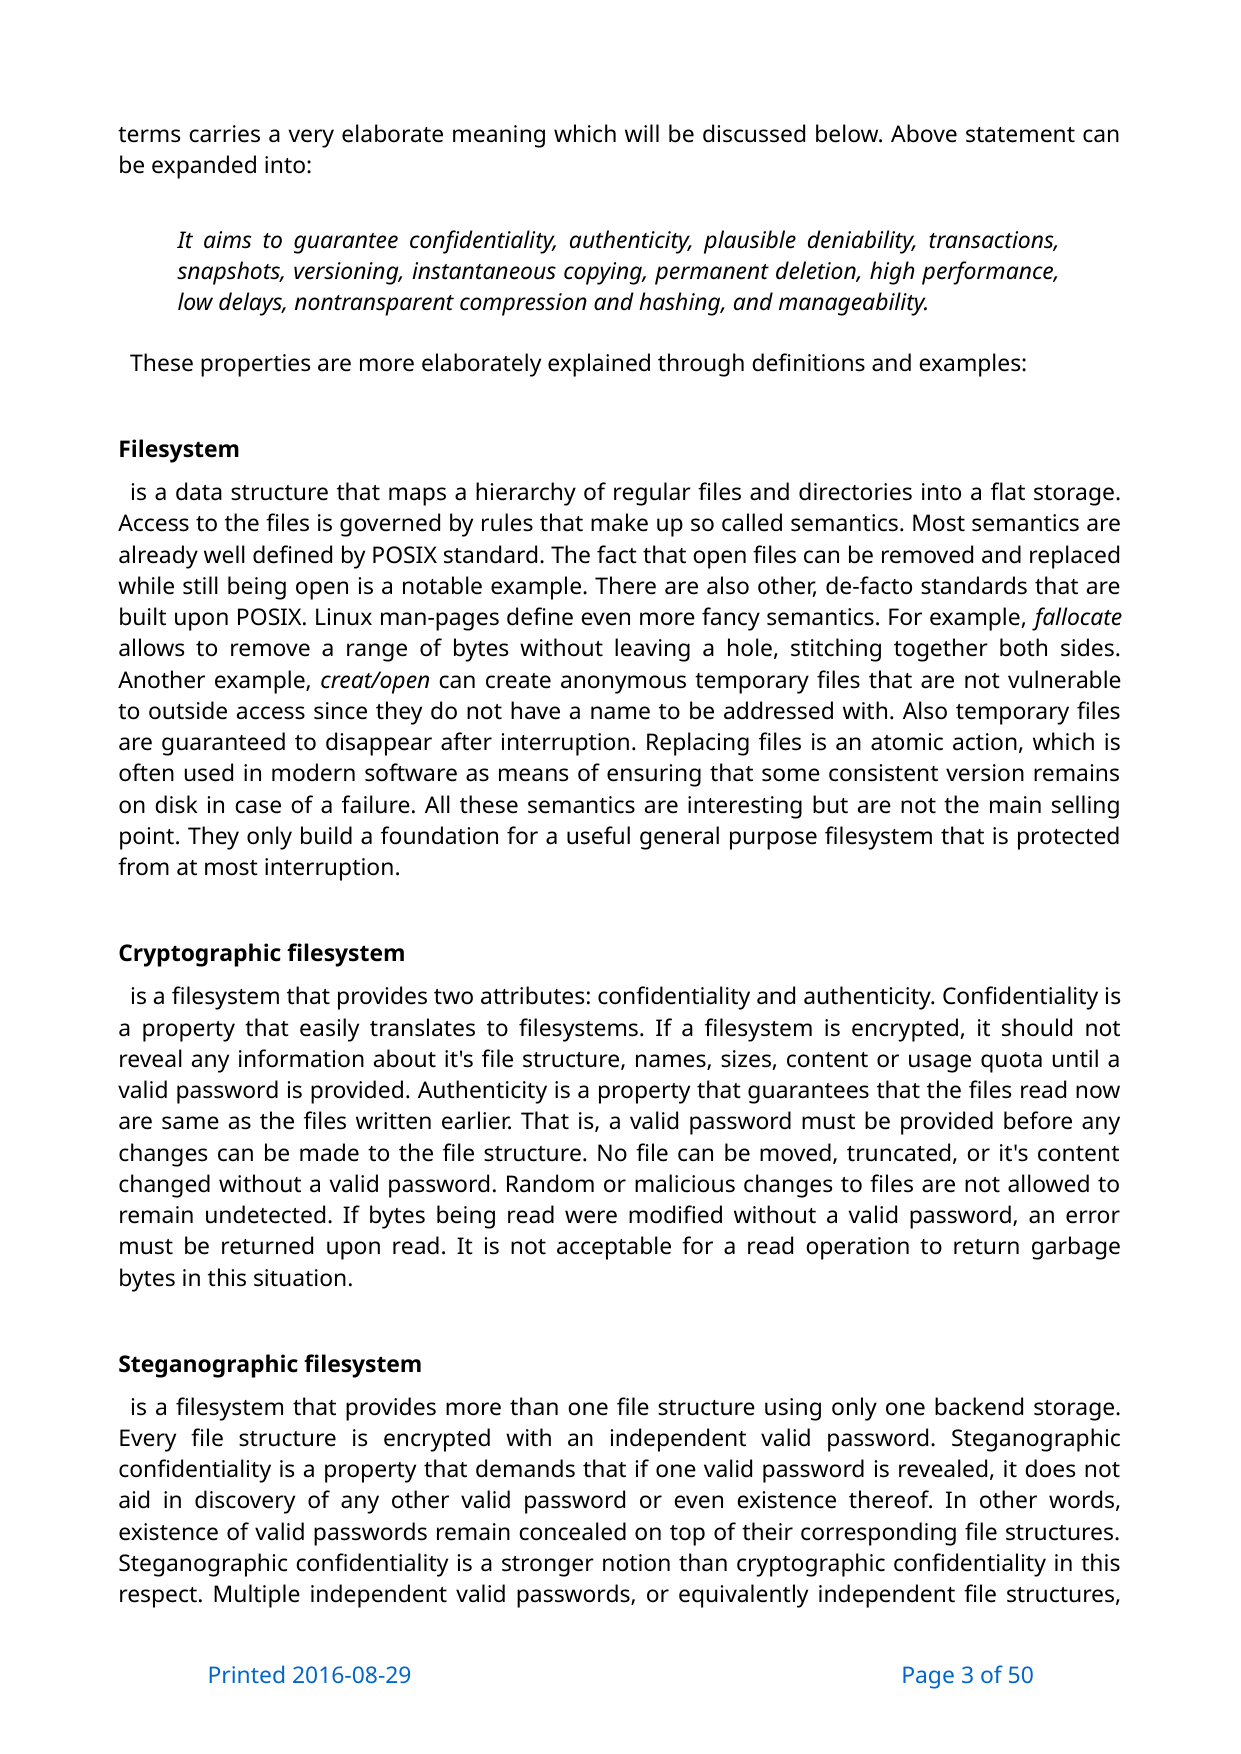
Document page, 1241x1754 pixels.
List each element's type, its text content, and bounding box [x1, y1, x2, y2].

text terms carries a very elaborate meaning which will be discussed below. Above statement can be expanded into: [118, 118, 1122, 181]
text It aims to guarantee confidentiality, authenticity, plausible deniability, transactions, snapshots, versioning, instantaneous copying, permanent deletion, high performance, low delays, nontransparent compression and hashing, and manageability. [177, 224, 1063, 317]
subtitle Cryptographic filesystem [118, 937, 1122, 968]
text is a data structure that maps a hierarchy of regular files and directories into a flat storage. Access to the files is governed by rules that make up so called semantics. Most semantics are already well defined by POSIX standard. The fact that open files can be removed and replaced while still being open is a notable example. There are also other, de-facto standards that are built upon POSIX. Linux man-pages define even more fancy semantics. For example, fallocate allows to remove a range of bytes without leaving a hole, stitching together both sides. Another example, creat/open can create anonymous temporary files that are not vulnerable to outside access since they do not have a name to be addressed with. Also temporary files are guaranteed to disappear after interruption. Replacing files is an atomic action, which is often used in modern software as means of ensuring that some consistent version remains on disk in case of a failure. All these semantics are interesting but are not the main selling point. They only build a foundation for a useful general purpose filesystem that is protected from at most interruption. [118, 476, 1122, 882]
subtitle Filesystem [118, 433, 1122, 464]
subtitle Steganographic filesystem [118, 1348, 1122, 1379]
text These properties are more elaborately explained through definitions and examples: [118, 347, 1122, 378]
text is a filesystem that provides more than one file structure using only one backend storage. Every file structure is encrypted with an independent valid password. Steganographic confidentiality is a property that demands that if one valid password is revealed, it does not aid in discovery of any other valid password or even existence thereof. In other words, existence of valid passwords remain concealed on top of their corresponding file structures. Steganographic confidentiality is a stronger notion than cryptographic confidentiality in this respect. Multiple independent valid passwords, or equivalently independent file structures, [118, 1391, 1122, 1609]
text is a filesystem that provides two attributes: confidentiality and authenticity. Confidentiality is a property that easily translates to filesystems. If a filesystem is encrypted, it should not reveal any information about it's file structure, names, sizes, content or usage quota until a valid password is provided. Authenticity is a property that guarantees that the files read now are same as the files written earlier. That is, a valid password must be provided before any changes can be made to the file structure. No file can be moved, truncated, or it's content changed without a valid password. Random or malicious changes to files are not allowed to remain undetected. If bytes being read were modified without a valid password, an error must be returned upon read. It is not acceptable for a read operation to return garbage bytes in this situation. [118, 980, 1122, 1293]
